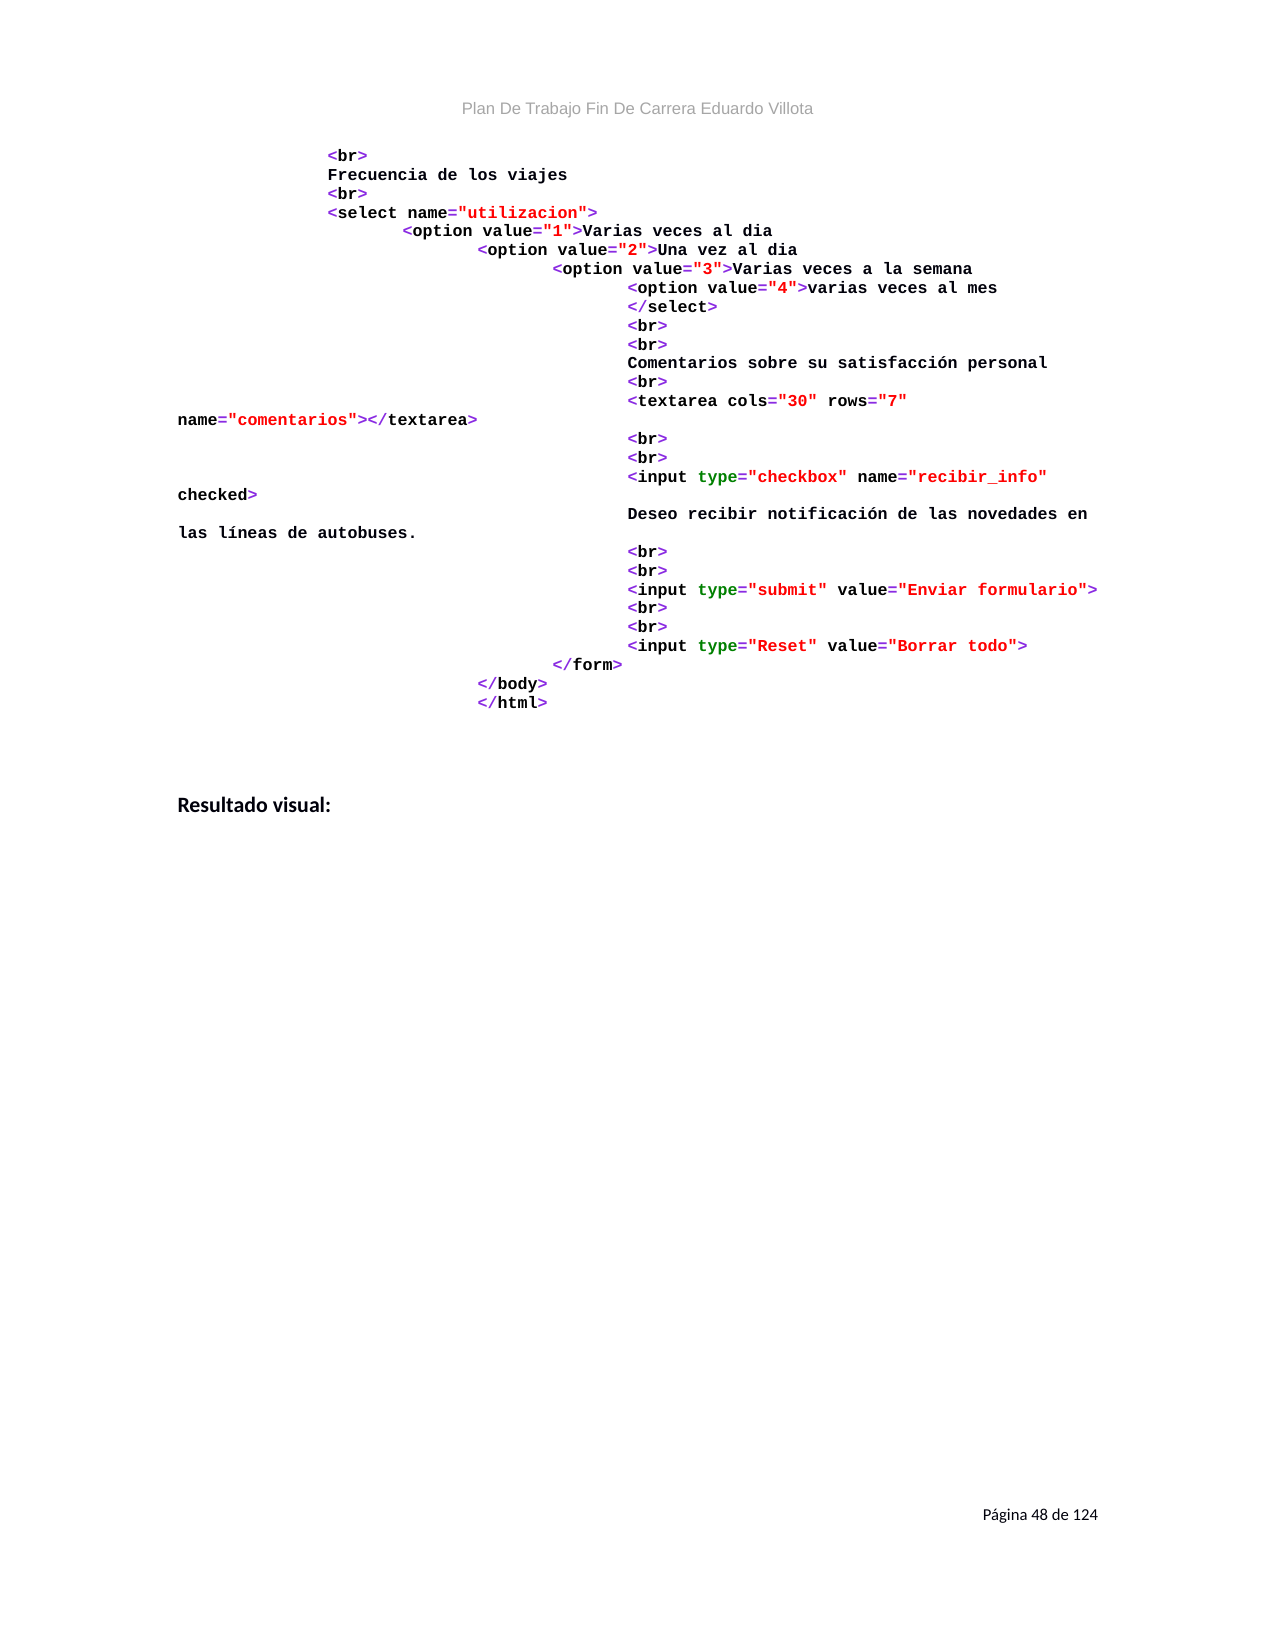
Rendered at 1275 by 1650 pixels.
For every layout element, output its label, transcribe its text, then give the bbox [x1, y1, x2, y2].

text </html> [177, 694, 1098, 713]
text <input type="Reset" value="Borrar todo"> [177, 638, 1098, 657]
text <br> [177, 374, 1098, 393]
text <input type="checkbox" name="recibir_info" checked> [177, 468, 1098, 506]
text </select> [177, 298, 1098, 317]
text <br> [177, 449, 1098, 468]
text <br> [177, 317, 1098, 336]
text <option value="3">Varias veces a la semana [177, 261, 1098, 279]
text <br> [177, 148, 1098, 166]
text <option value="1">Varias veces al dia [177, 223, 1098, 242]
text <br> [177, 543, 1098, 562]
text Frecuencia de los viajes [177, 166, 1098, 185]
text <option value="4">varias veces al mes [177, 279, 1098, 298]
text <br> [177, 185, 1098, 204]
text <select name="utilizacion"> [177, 204, 1098, 223]
text <br> [177, 430, 1098, 449]
text </body> [177, 676, 1098, 694]
text <textarea cols="30" rows="7" name="comentarios"></textarea> [177, 393, 1098, 430]
text Deseo recibir notificación de las novedades en las líneas de autobuses. [177, 506, 1098, 543]
text <input type="submit" value="Enviar formulario"> [177, 581, 1098, 600]
text Resultado visual: [177, 791, 1098, 818]
text <br> [177, 562, 1098, 581]
text <br> [177, 600, 1098, 619]
text <option value="2">Una vez al dia [177, 242, 1098, 261]
text Comentarios sobre su satisfacción personal [177, 355, 1098, 374]
text <br> [177, 619, 1098, 638]
text </form> [177, 657, 1098, 676]
text <br> [177, 336, 1098, 355]
